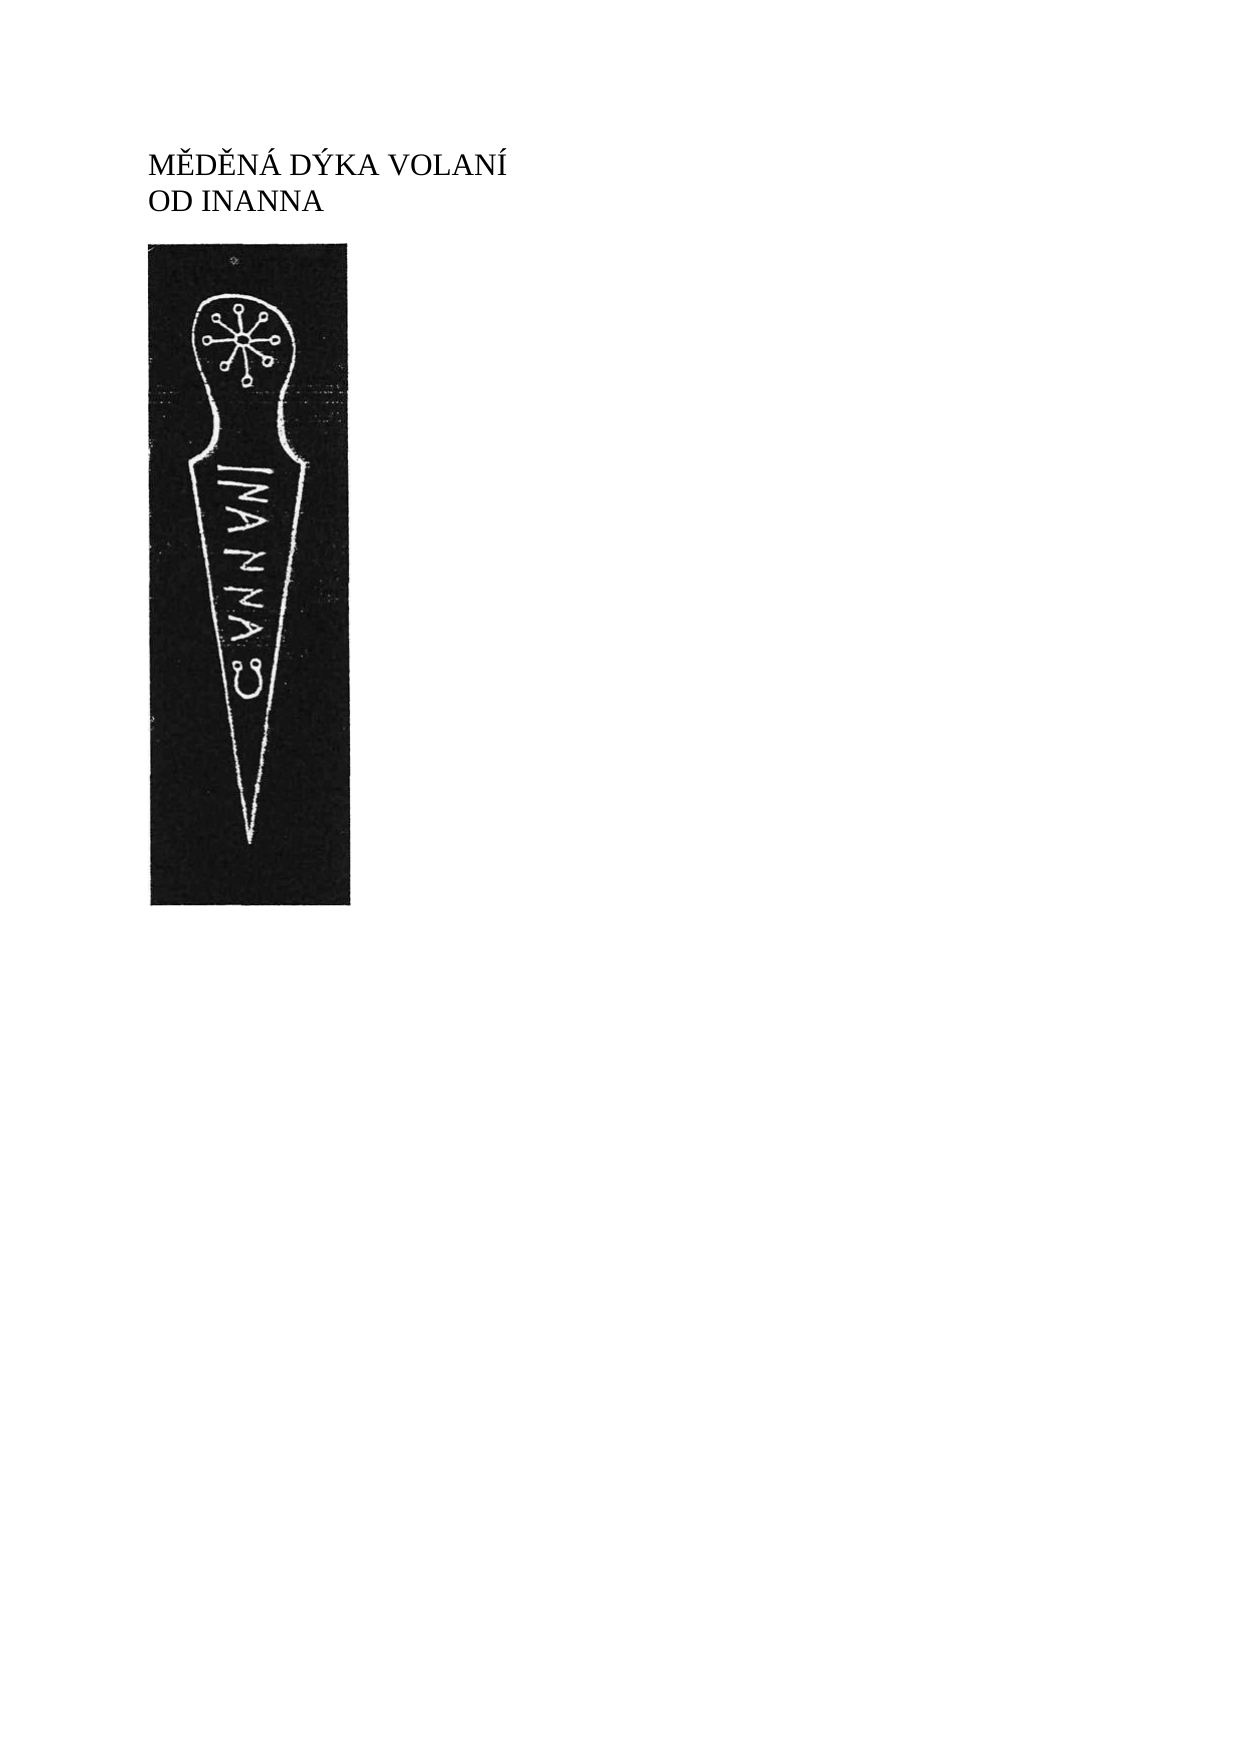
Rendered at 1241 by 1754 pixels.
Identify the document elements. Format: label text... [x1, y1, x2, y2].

picture [147, 243, 351, 906]
text MĚDĚNÁ DÝKA VOLANÍ OD INANNA [148, 146, 511, 218]
